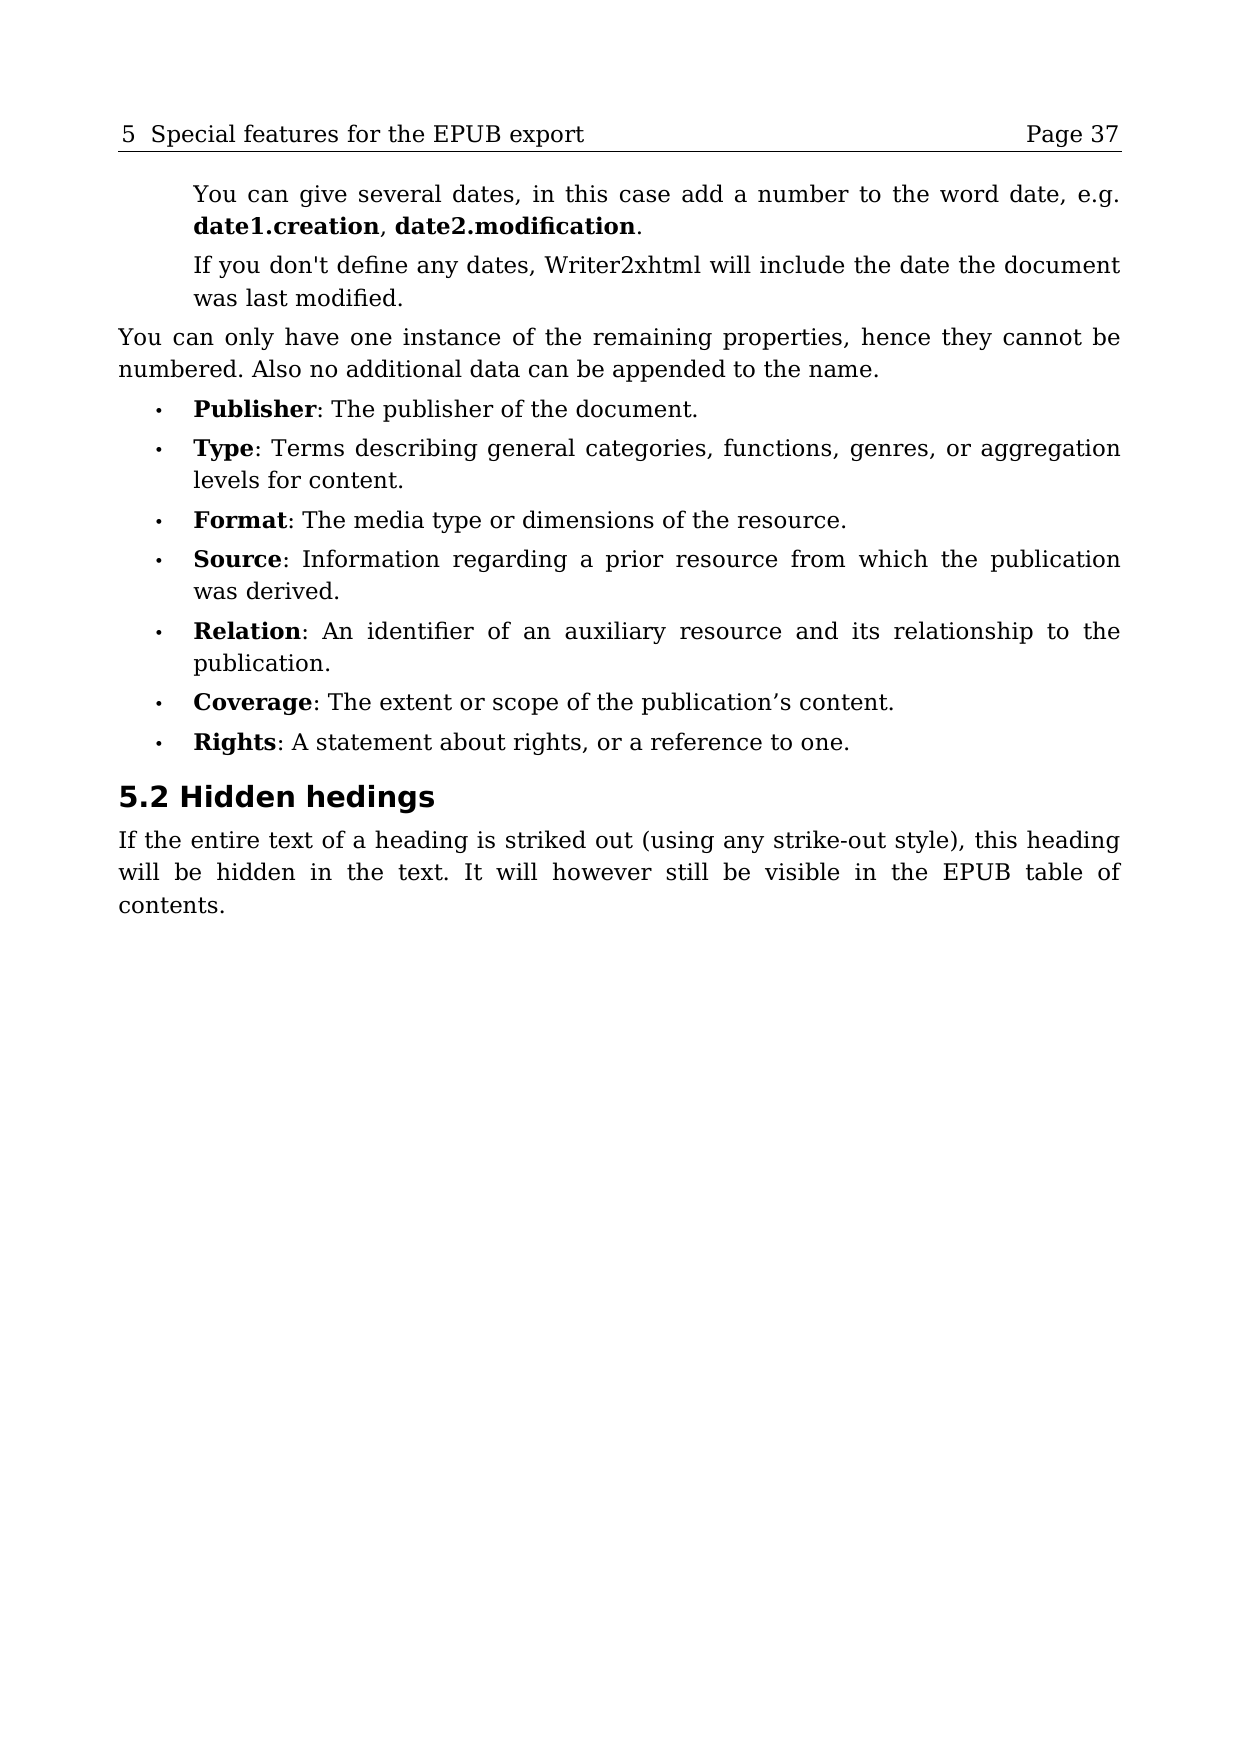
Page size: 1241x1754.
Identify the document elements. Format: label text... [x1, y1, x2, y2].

list Type: Terms describing general categories, functions, genres, or aggregation levels for content. [156, 435, 1122, 494]
list Coverage: The extent or scope of the publication’s content. [156, 689, 1122, 716]
text You can only have one instance of the remaining properties, hence they cannot be numbered. Also no additional data can be appended to the name. [118, 324, 1122, 383]
list Rights: A statement about rights, or a reference to one. [156, 729, 1122, 756]
list Publisher: The publisher of the document. [156, 396, 1122, 422]
list Relation: An identifier of an auxiliary resource and its relationship to the publication. [156, 618, 1122, 677]
text If the entire text of a heading is striked out (using any strike-out style), this heading will be hidden in the text. It will however still be visible in the EPUB table of contents. [118, 827, 1122, 919]
subtitle Hidden hedings [118, 781, 1122, 814]
list If you don't define any dates, Writer2xhtml will include the date the document was last modified. [156, 252, 1122, 311]
list You can give several dates, in this case add a number to the word date, e.g. date1.creation, date2.modification. [156, 181, 1122, 240]
list Format: The media type or dimensions of the resource. [156, 507, 1122, 533]
list Source: Information regarding a prior resource from which the publication was derived. [156, 546, 1122, 605]
